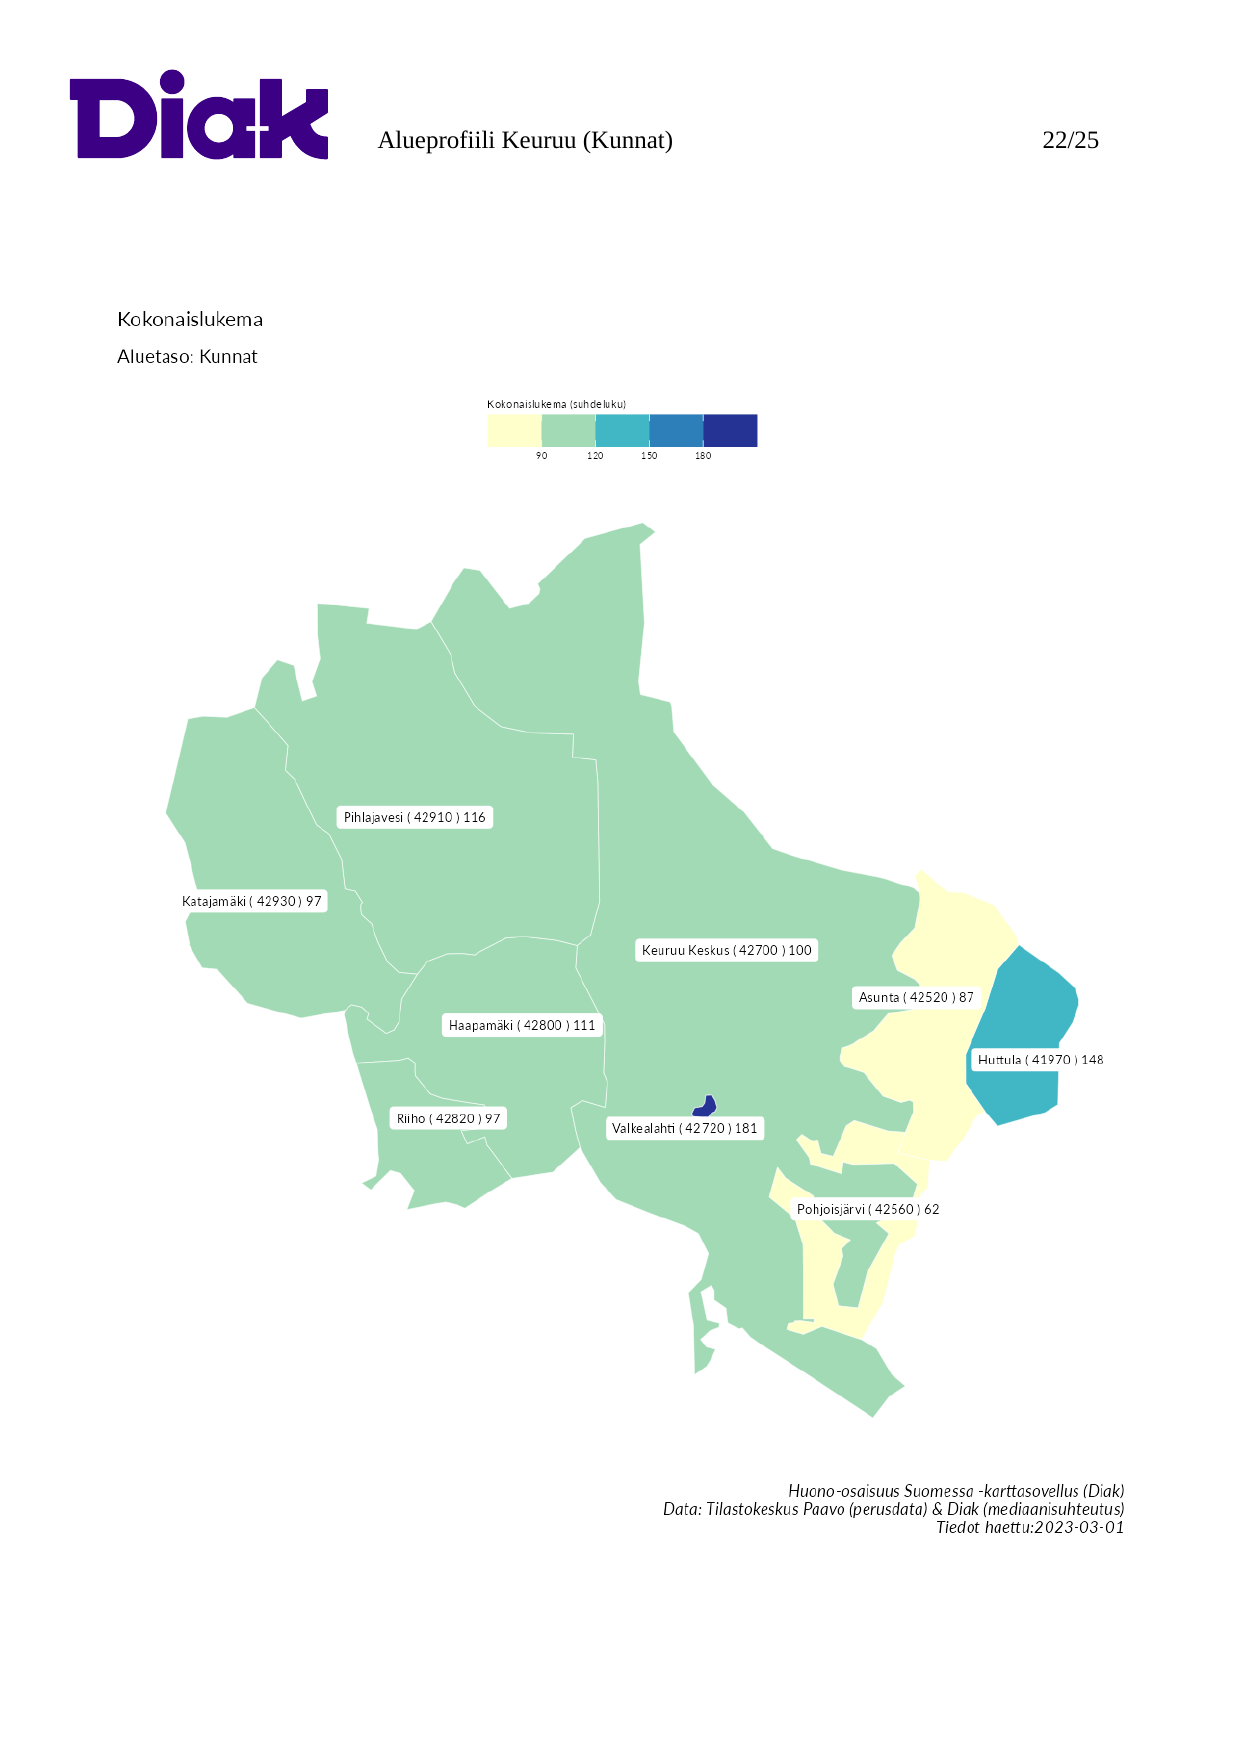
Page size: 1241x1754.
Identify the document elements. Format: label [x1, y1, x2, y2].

picture [61, 196, 1179, 1651]
